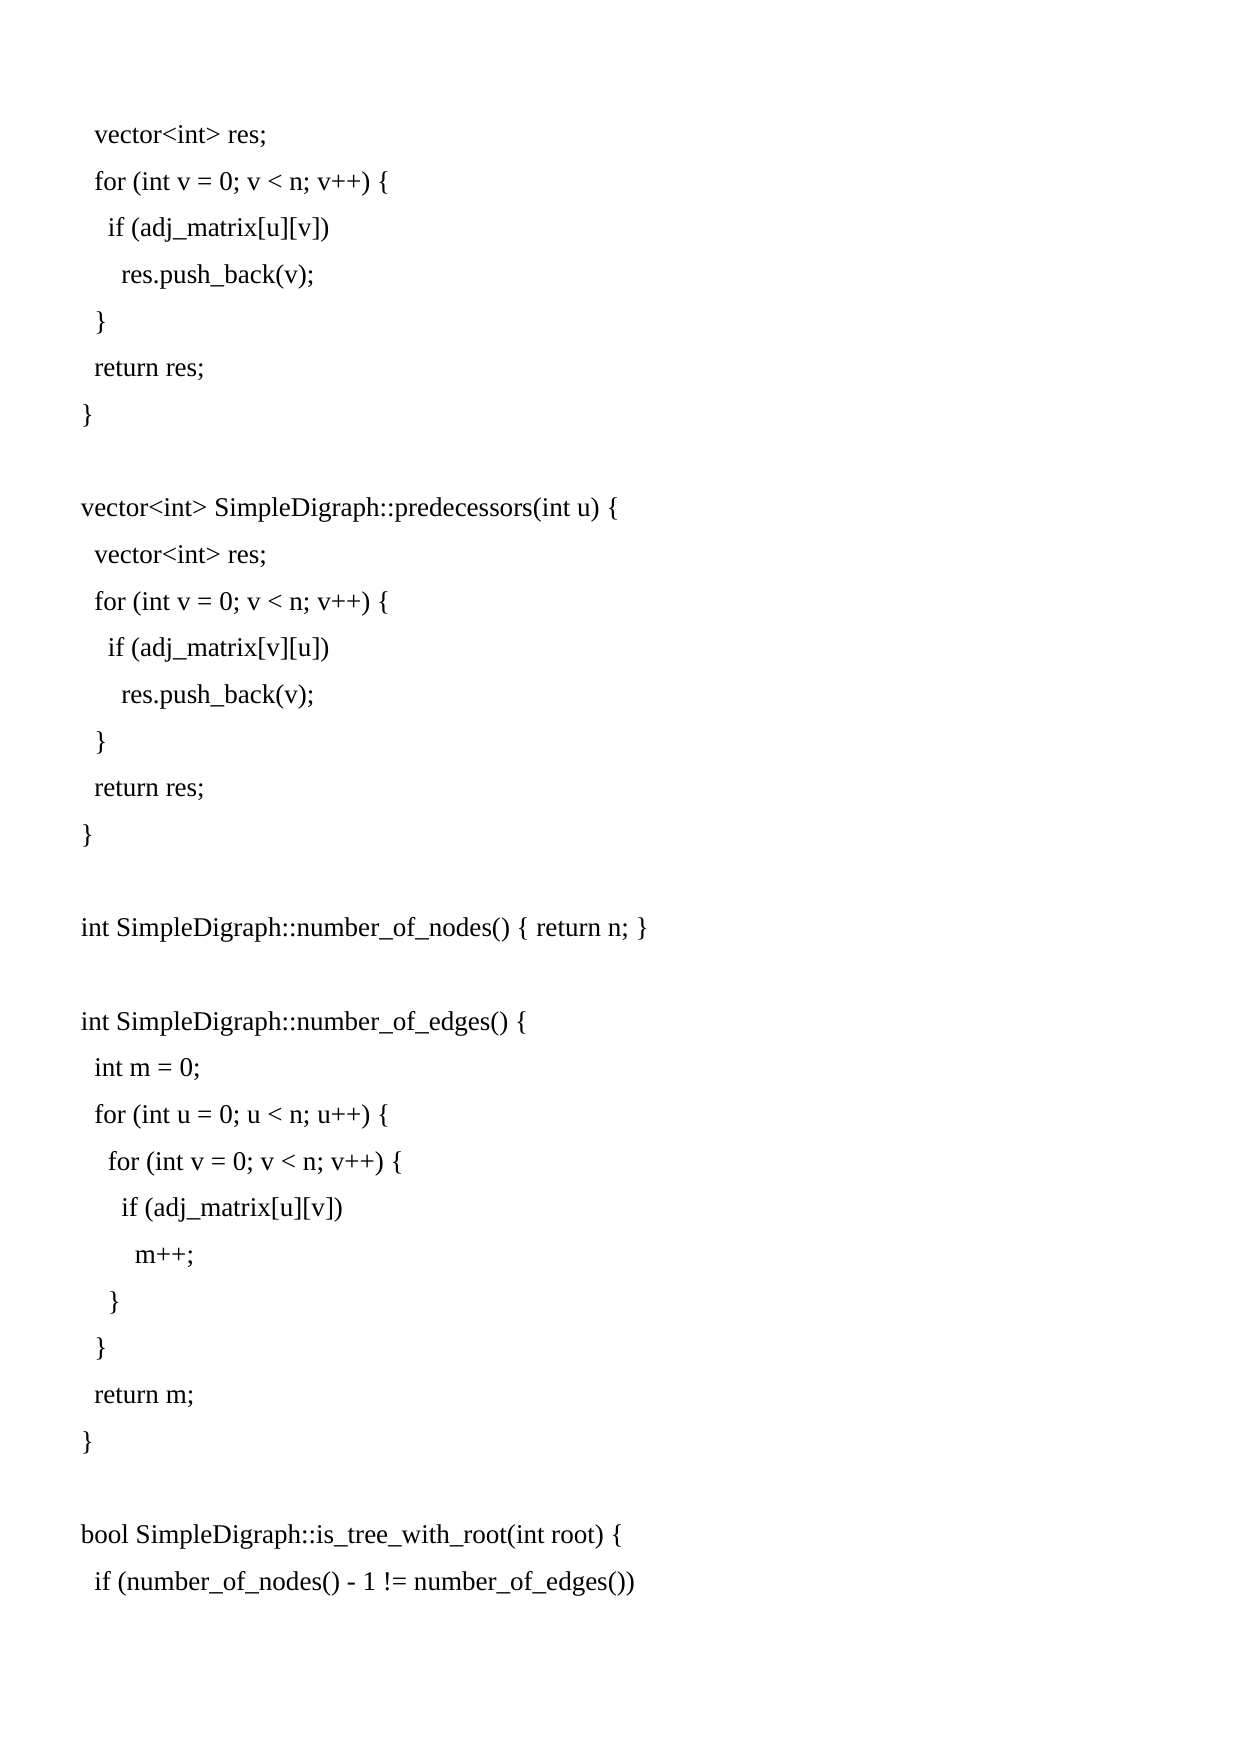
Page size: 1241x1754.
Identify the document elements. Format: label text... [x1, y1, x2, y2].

list int SimpleDigraph::number_of_edges() { [81, 1005, 1122, 1036]
list if (adj_matrix[v][u]) [81, 631, 1122, 663]
list res.push_back(v); [81, 678, 1122, 709]
list int m = 0; [81, 1051, 1122, 1083]
list } [81, 1285, 1122, 1316]
list return res; [81, 351, 1122, 383]
list } [81, 398, 1122, 429]
list bool SimpleDigraph::is_tree_with_root(int root) { [81, 1518, 1122, 1549]
list } [81, 818, 1122, 849]
list } [81, 1331, 1122, 1363]
list for (int u = 0; u < n; u++) { [81, 1098, 1122, 1129]
list m++; [81, 1238, 1122, 1269]
list int SimpleDigraph::number_of_nodes() { return n; } [81, 911, 1122, 943]
list } [81, 1425, 1122, 1456]
list return m; [81, 1378, 1122, 1409]
list if (adj_matrix[u][v]) [81, 1191, 1122, 1223]
list if (adj_matrix[u][v]) [81, 211, 1122, 243]
list vector<int> res; [81, 538, 1122, 569]
list if (number_of_nodes() - 1 != number_of_edges()) [81, 1565, 1122, 1596]
list res.push_back(v); [81, 258, 1122, 289]
list vector<int> SimpleDigraph::predecessors(int u) { [81, 491, 1122, 523]
list return res; [81, 771, 1122, 803]
list vector<int> res; [81, 118, 1122, 149]
list } [81, 725, 1122, 756]
list for (int v = 0; v < n; v++) { [81, 585, 1122, 616]
list } [81, 305, 1122, 336]
list for (int v = 0; v < n; v++) { [81, 1145, 1122, 1176]
list for (int v = 0; v < n; v++) { [81, 165, 1122, 196]
